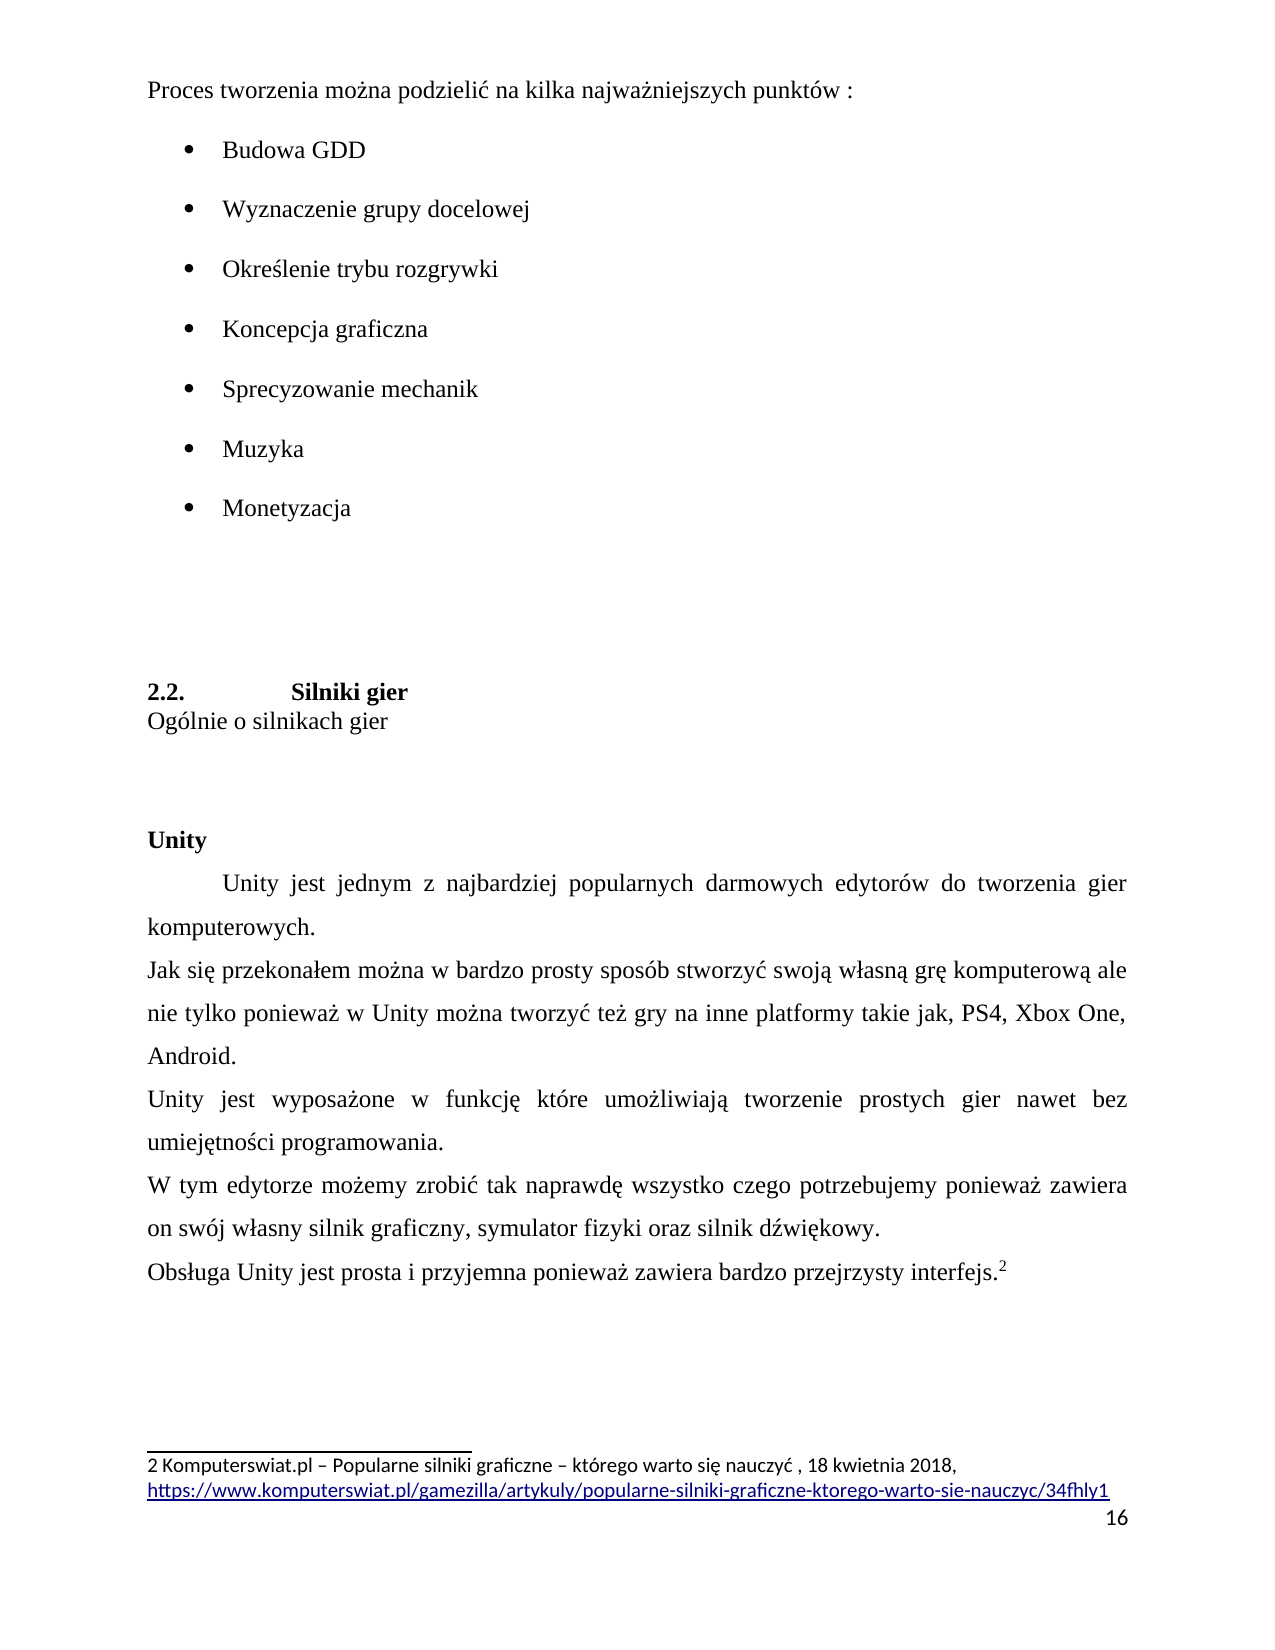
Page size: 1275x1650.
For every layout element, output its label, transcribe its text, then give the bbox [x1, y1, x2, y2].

text Jak się przekonałem można w bardzo prosty sposób stworzyć swoją własną grę komputerową ale nie tylko ponieważ w Unity można tworzyć też gry na inne platformy takie jak, PS4, Xbox One, Android. [147, 955, 1128, 1070]
text Unity [147, 825, 1128, 854]
list Sprecyzowanie mechanik [184, 374, 1128, 403]
text Unity jest wyposażone w funkcję które umożliwiają tworzenie prostych gier nawet bez umiejętności programowania. [147, 1084, 1128, 1156]
text W tym edytorze możemy zrobić tak naprawdę wszystko czego potrzebujemy ponieważ zawiera on swój własny silnik graficzny, symulator fizyki oraz silnik dźwiękowy. [147, 1170, 1128, 1242]
text Unity jest jednym z najbardziej popularnych darmowych edytorów do tworzenia gier komputerowych. [147, 868, 1128, 940]
list Muzyka [184, 434, 1128, 462]
list Określenie trybu rozgrywki [184, 254, 1128, 283]
list Silniki gier [147, 677, 1128, 706]
text Obsługa Unity jest prosta i przyjemna ponieważ zawiera bardzo przejrzysty interfejs. [147, 1257, 1128, 1285]
list Koncepcja graficzna [184, 314, 1128, 343]
list Budowa GDD [184, 135, 1128, 163]
text Ogólnie o silnikach gier [147, 706, 1128, 734]
text Proces tworzenia można podzielić na kilka najważniejszych punktów : [147, 75, 1128, 104]
list Wyznaczenie grupy docelowej [184, 194, 1128, 223]
list Monetyzacja [184, 493, 1128, 522]
text Komputerswiat.pl – Popularne silniki graficzne – którego warto się nauczyć , 18 kwietnia 2018, https://www.komputerswiat.pl/gamezilla/artykuly/popularne-silniki-graficzne-ktorego-warto-sie-nauczyc/34fhly1 [147, 1452, 1128, 1503]
